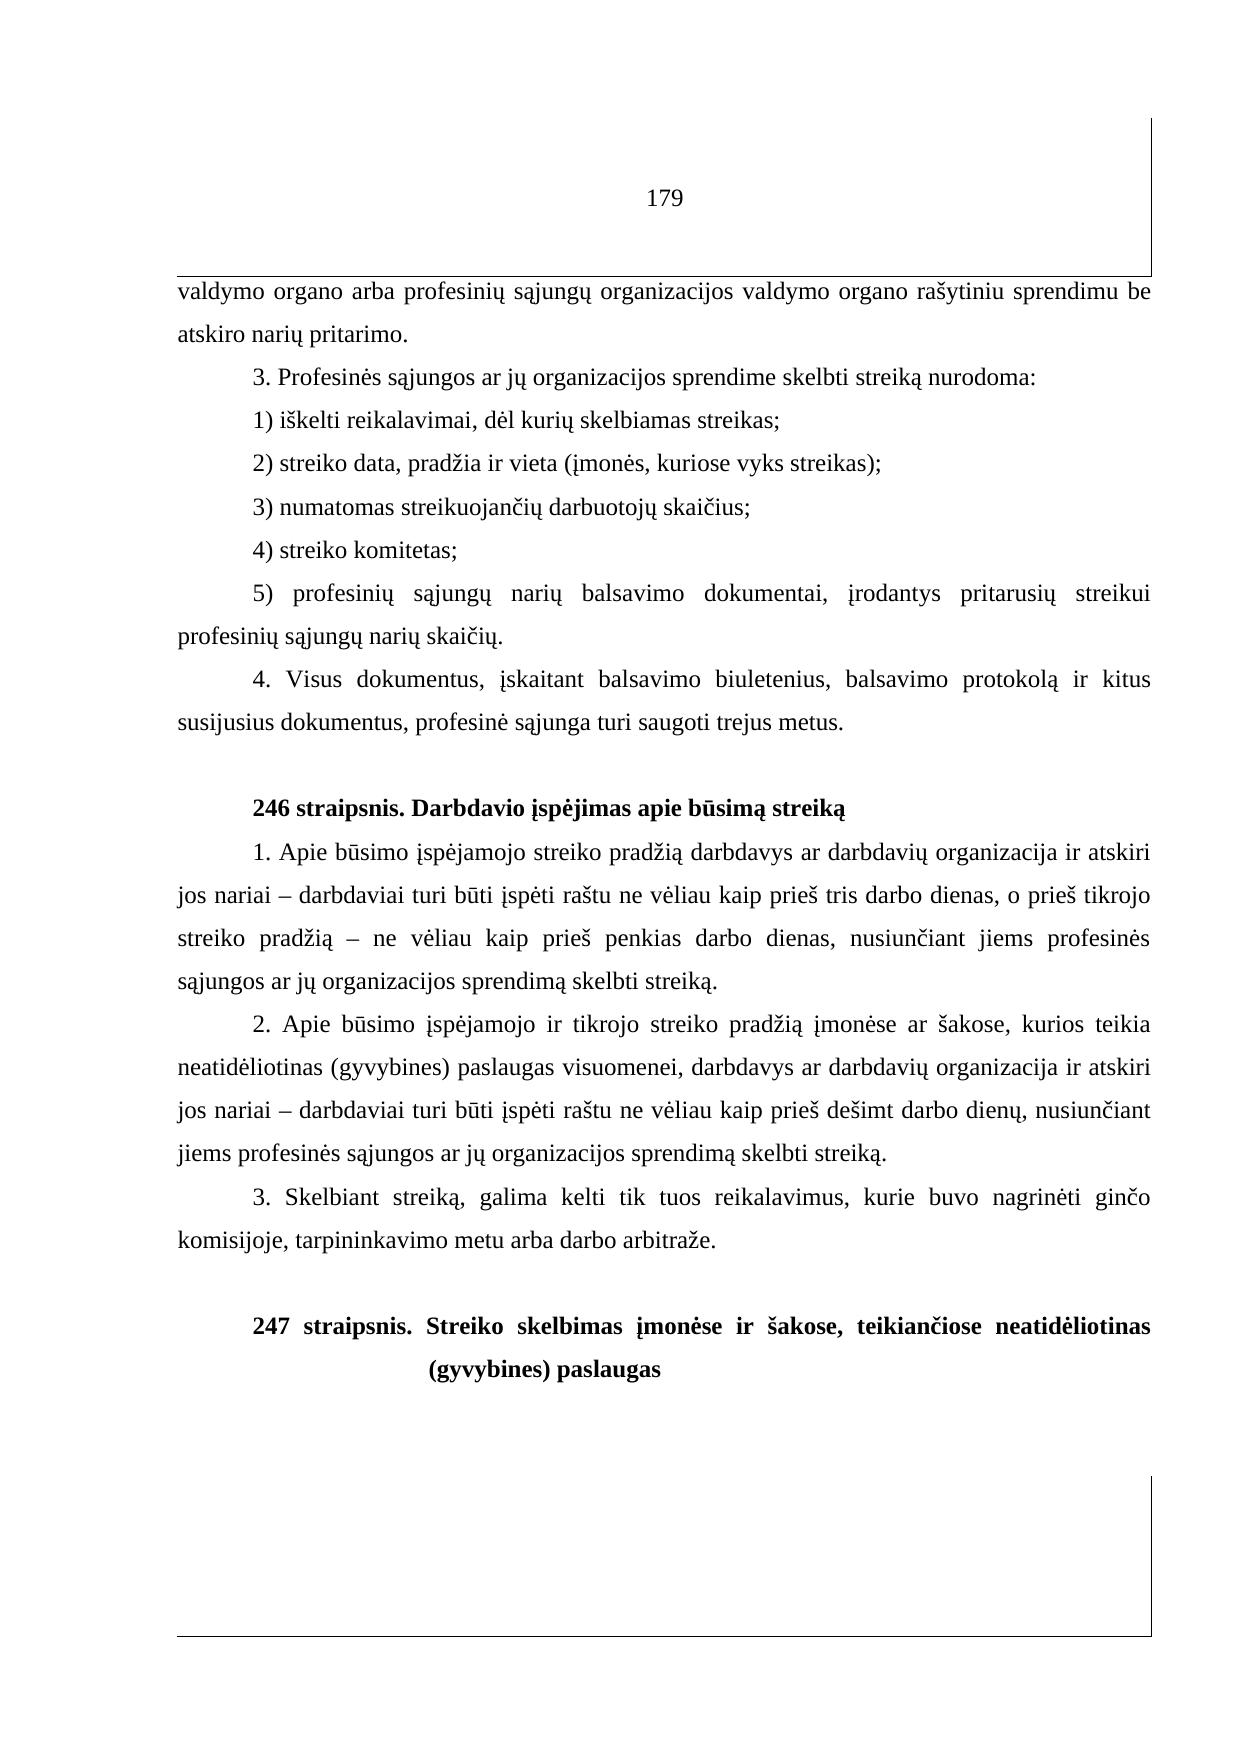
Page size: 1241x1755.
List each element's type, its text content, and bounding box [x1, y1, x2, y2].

text 4. Visus dokumentus, įskaitant balsavimo biuletenius, balsavimo protokolą ir kitus susijusius dokumentus, profesinė sąjunga turi saugoti trejus metus. [177, 664, 1152, 736]
text 1) iškelti reikalavimai, dėl kurių skelbiamas streikas; [177, 405, 1152, 434]
text 3. Skelbiant streiką, galima kelti tik tuos reikalavimus, kurie buvo nagrinėti ginčo komisijoje, tarpininkavimo metu arba darbo arbitraže. [177, 1182, 1152, 1253]
text valdymo organo arba profesinių sąjungų organizacijos valdymo organo rašytiniu sprendimu be atskiro narių pritarimo. [177, 276, 1152, 348]
text 2. Apie būsimo įspėjamojo ir tikrojo streiko pradžią įmonėse ar šakose, kurios teikia neatidėliotinas (gyvybines) paslaugas visuomenei, darbdavys ar darbdavių organizacija ir atskiri jos nariai – darbdaviai turi būti įspėti raštu ne vėliau kaip prieš dešimt darbo dienų, nusiunčiant jiems profesinės sąjungos ar jų organizacijos sprendimą skelbti streiką. [177, 1009, 1152, 1167]
subtitle 246 straipsnis. Darbdavio įspėjimas apie būsimą streiką [177, 793, 1152, 822]
subtitle 247 straipsnis. Streiko skelbimas įmonėse ir šakose, teikiančiose neatidėliotinas (gyvybines) paslaugas [252, 1311, 1152, 1383]
text 4) streiko komitetas; [177, 535, 1152, 563]
text 1. Apie būsimo įspėjamojo streiko pradžią darbdavys ar darbdavių organizacija ir atskiri jos nariai – darbdaviai turi būti įspėti raštu ne vėliau kaip prieš tris darbo dienas, o prieš tikrojo streiko pradžią – ne vėliau kaip prieš penkias darbo dienas, nusiunčiant jiems profesinės sąjungos ar jų organizacijos sprendimą skelbti streiką. [177, 837, 1152, 995]
text 2) streiko data, pradžia ir vieta (įmonės, kuriose vyks streikas); [177, 448, 1152, 477]
text 3) numatomas streikuojančių darbuotojų skaičius; [177, 492, 1152, 520]
text 3. Profesinės sąjungos ar jų organizacijos sprendime skelbti streiką nurodoma: [177, 362, 1152, 391]
text 5) profesinių sąjungų narių balsavimo dokumentai, įrodantys pritarusių streikui profesinių sąjungų narių skaičių. [177, 578, 1152, 650]
